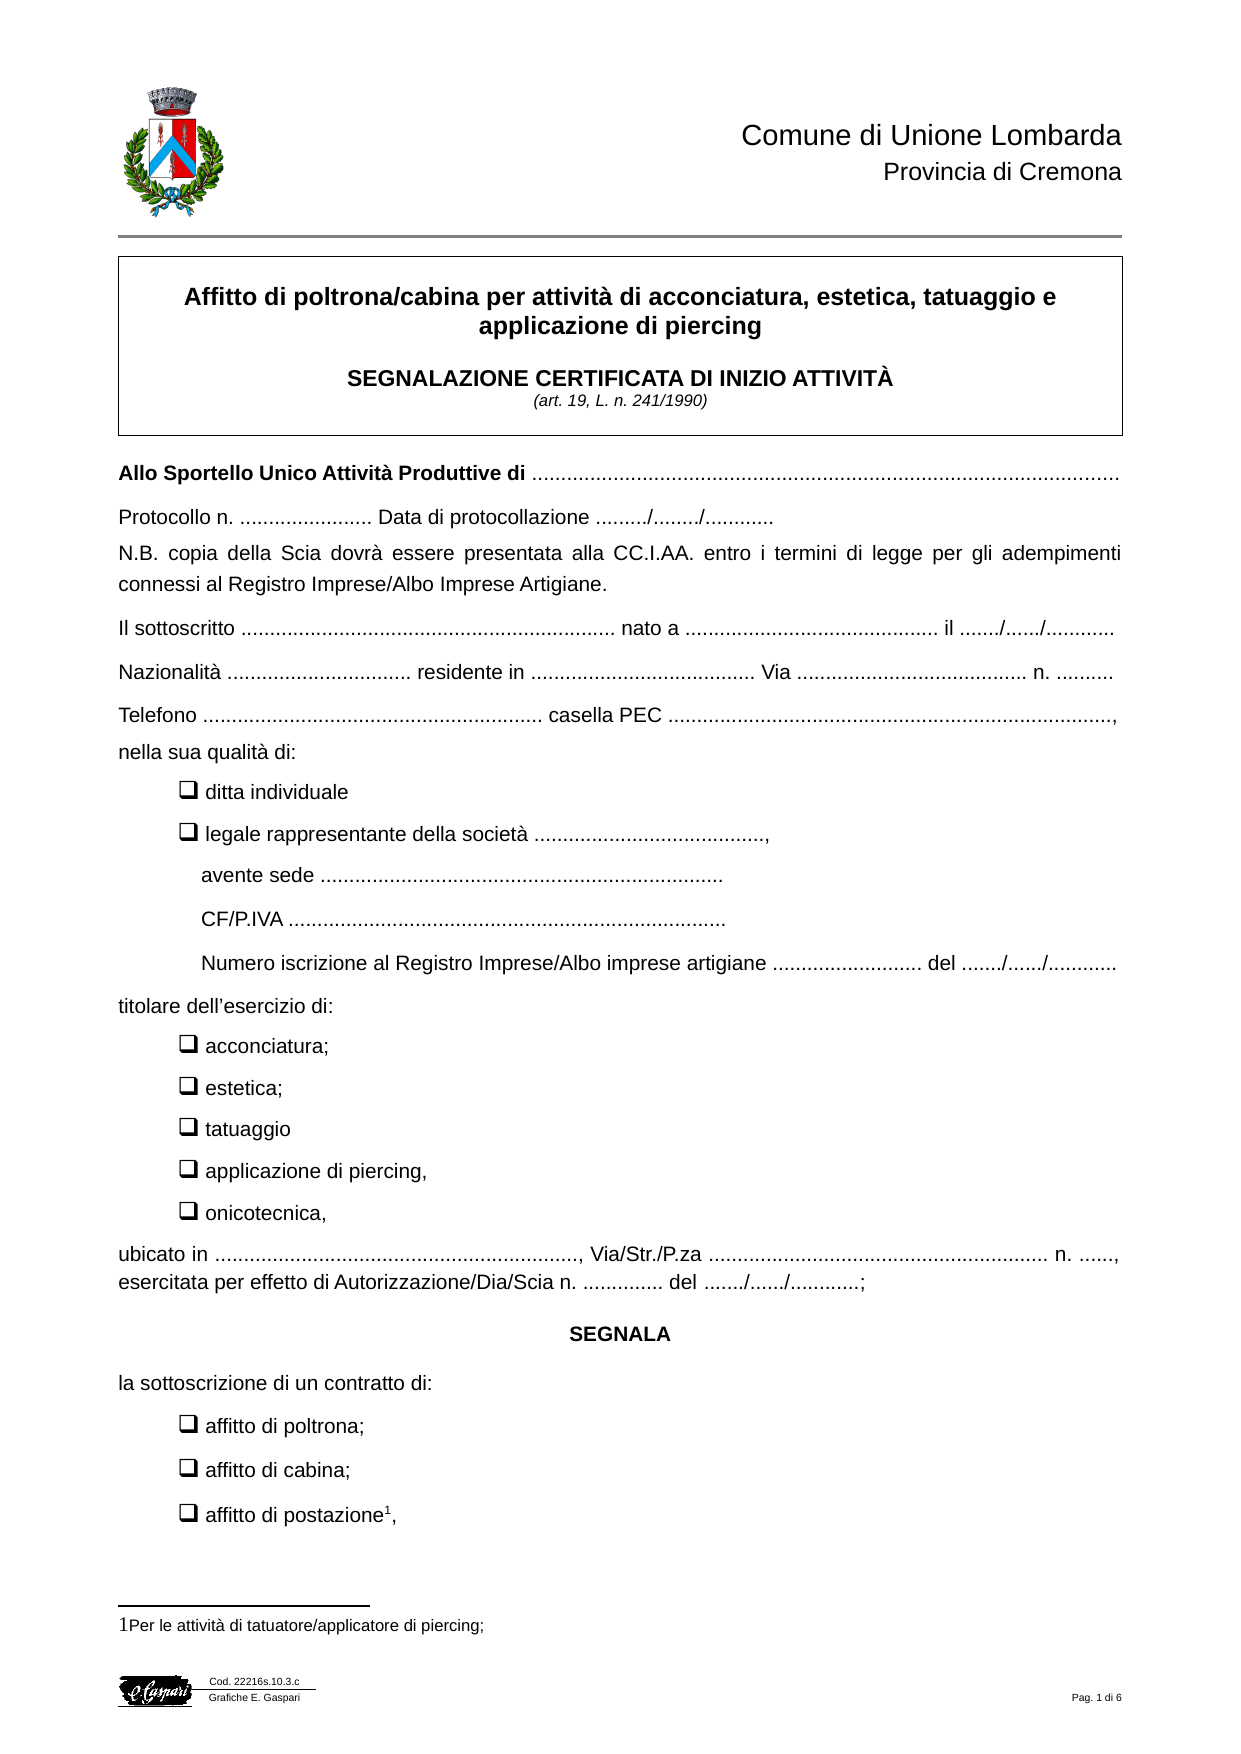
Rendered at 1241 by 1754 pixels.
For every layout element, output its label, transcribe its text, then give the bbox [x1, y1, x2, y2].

text Telefono ........................................................... casella PEC ............................................................................., [118, 703, 1122, 727]
text Protocollo n. ....................... Data di protocollazione ........./......../............ [118, 505, 1122, 529]
table_header Affitto di poltrona/cabina per attività di acconciatura, estetica, tatuaggio e applicazione di piercing SEGNALAZIONE CERTIFICATA DI INIZIO ATTIVITÀ (art. 19, L. n. 241/1990) [119, 257, 1122, 435]
text  estetica; [177, 1076, 1122, 1101]
picture [122, 152, 157, 157]
picture [122, 87, 224, 118]
text  applicazione di piercing, [177, 1159, 1122, 1184]
text  affitto di cabina; [177, 1458, 1122, 1483]
text Comune di Unione Lombarda [118, 118, 1122, 152]
text titolare dell’esercizio di: [118, 994, 1122, 1018]
text  acconciatura; [177, 1034, 1122, 1059]
text nella sua qualità di: [118, 740, 1122, 764]
text Nazionalità ................................ residente in ....................................... Via ........................................ n. .......... [118, 659, 1122, 683]
text ubicato in ..............................................................., Via/Str./P.za ........................................................... n. ......, esercitata per effetto di Autorizzazione/Dia/Scia n. .............. del ......./....../............; [118, 1242, 1122, 1294]
text Allo Sportello Unico Attività Produttive di [118, 461, 1122, 485]
text Provincia di Cremona [118, 157, 1122, 185]
picture [118, 1674, 192, 1706]
text  tatuaggio [177, 1117, 1122, 1142]
text Per le attività di tatuatore/applicatore di piercing; [118, 1612, 1122, 1636]
text Numero iscrizione al Registro Imprese/Albo imprese artigiane .......................... del ......./....../............ [201, 950, 1122, 974]
text  legale rappresentante della società ........................................, [177, 821, 1122, 846]
text  affitto di postazione, [177, 1503, 1122, 1528]
picture [188, 152, 224, 157]
text CF/P.IVA ............................................................................ [201, 907, 1122, 931]
text la sottoscrizione di un contratto di: [118, 1371, 1122, 1395]
picture [168, 152, 177, 157]
picture [122, 185, 224, 219]
text SEGNALA [118, 1322, 1122, 1346]
text  onicotecnica, [177, 1201, 1122, 1226]
text Il sottoscritto ................................................................. nato a ............................................ il ......./....../............ [118, 616, 1122, 640]
text  ditta individuale [177, 780, 1122, 805]
text avente sede ...................................................................... [201, 863, 1122, 887]
text N.B. copia della Scia dovrà essere presentata alla CC.I.AA. entro i termini di legge per gli adempimenti connessi al Registro Imprese/Albo Imprese Artigiane. [118, 541, 1122, 596]
text  affitto di poltrona; [177, 1414, 1122, 1439]
